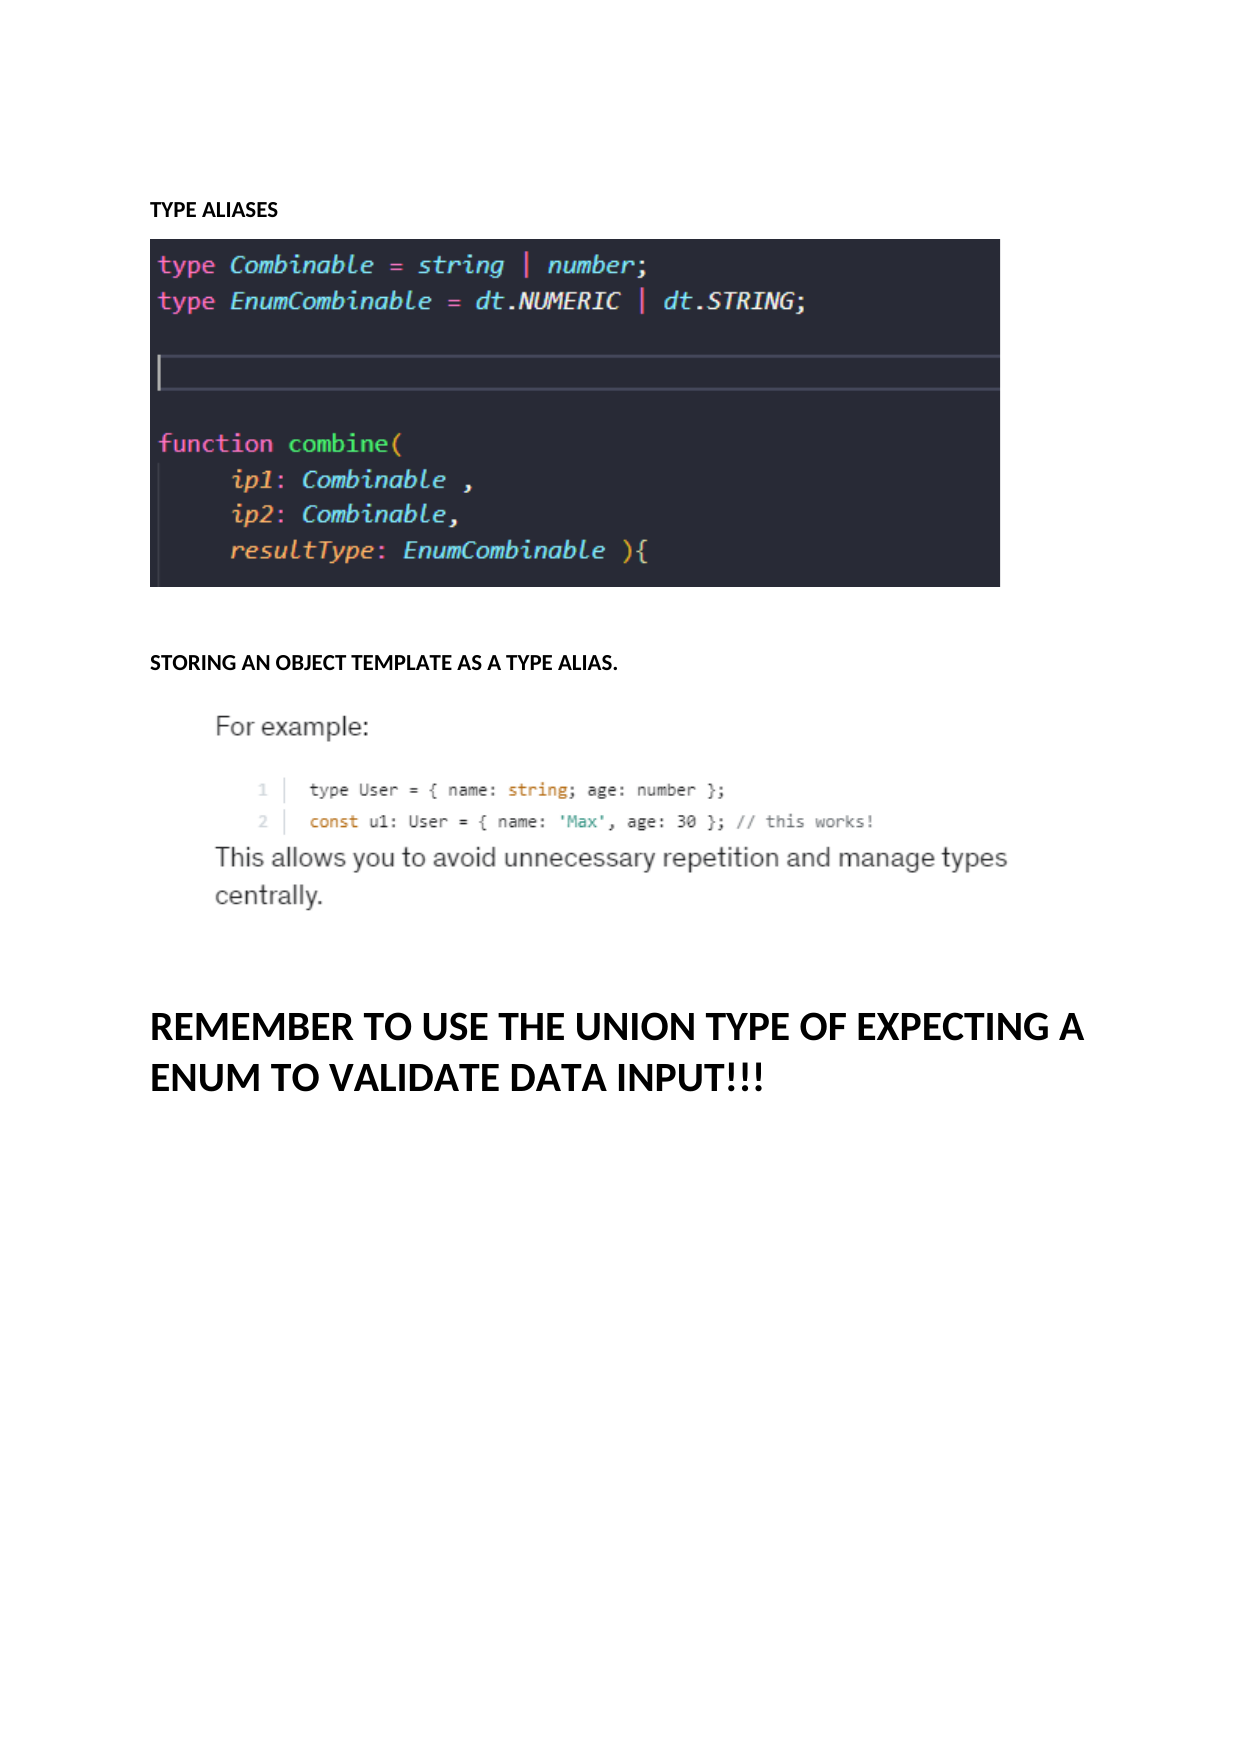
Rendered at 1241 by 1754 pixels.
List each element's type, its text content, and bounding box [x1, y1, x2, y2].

text TYPE ALIASES [150, 195, 1090, 223]
text STORING AN OBJECT TEMPLATE AS A TYPE ALIAS. [150, 648, 1090, 676]
text REMEMBER TO USE THE UNION TYPE OF EXPECTING A ENUM TO VALIDATE DATA INPUT!!! [150, 1000, 1090, 1102]
